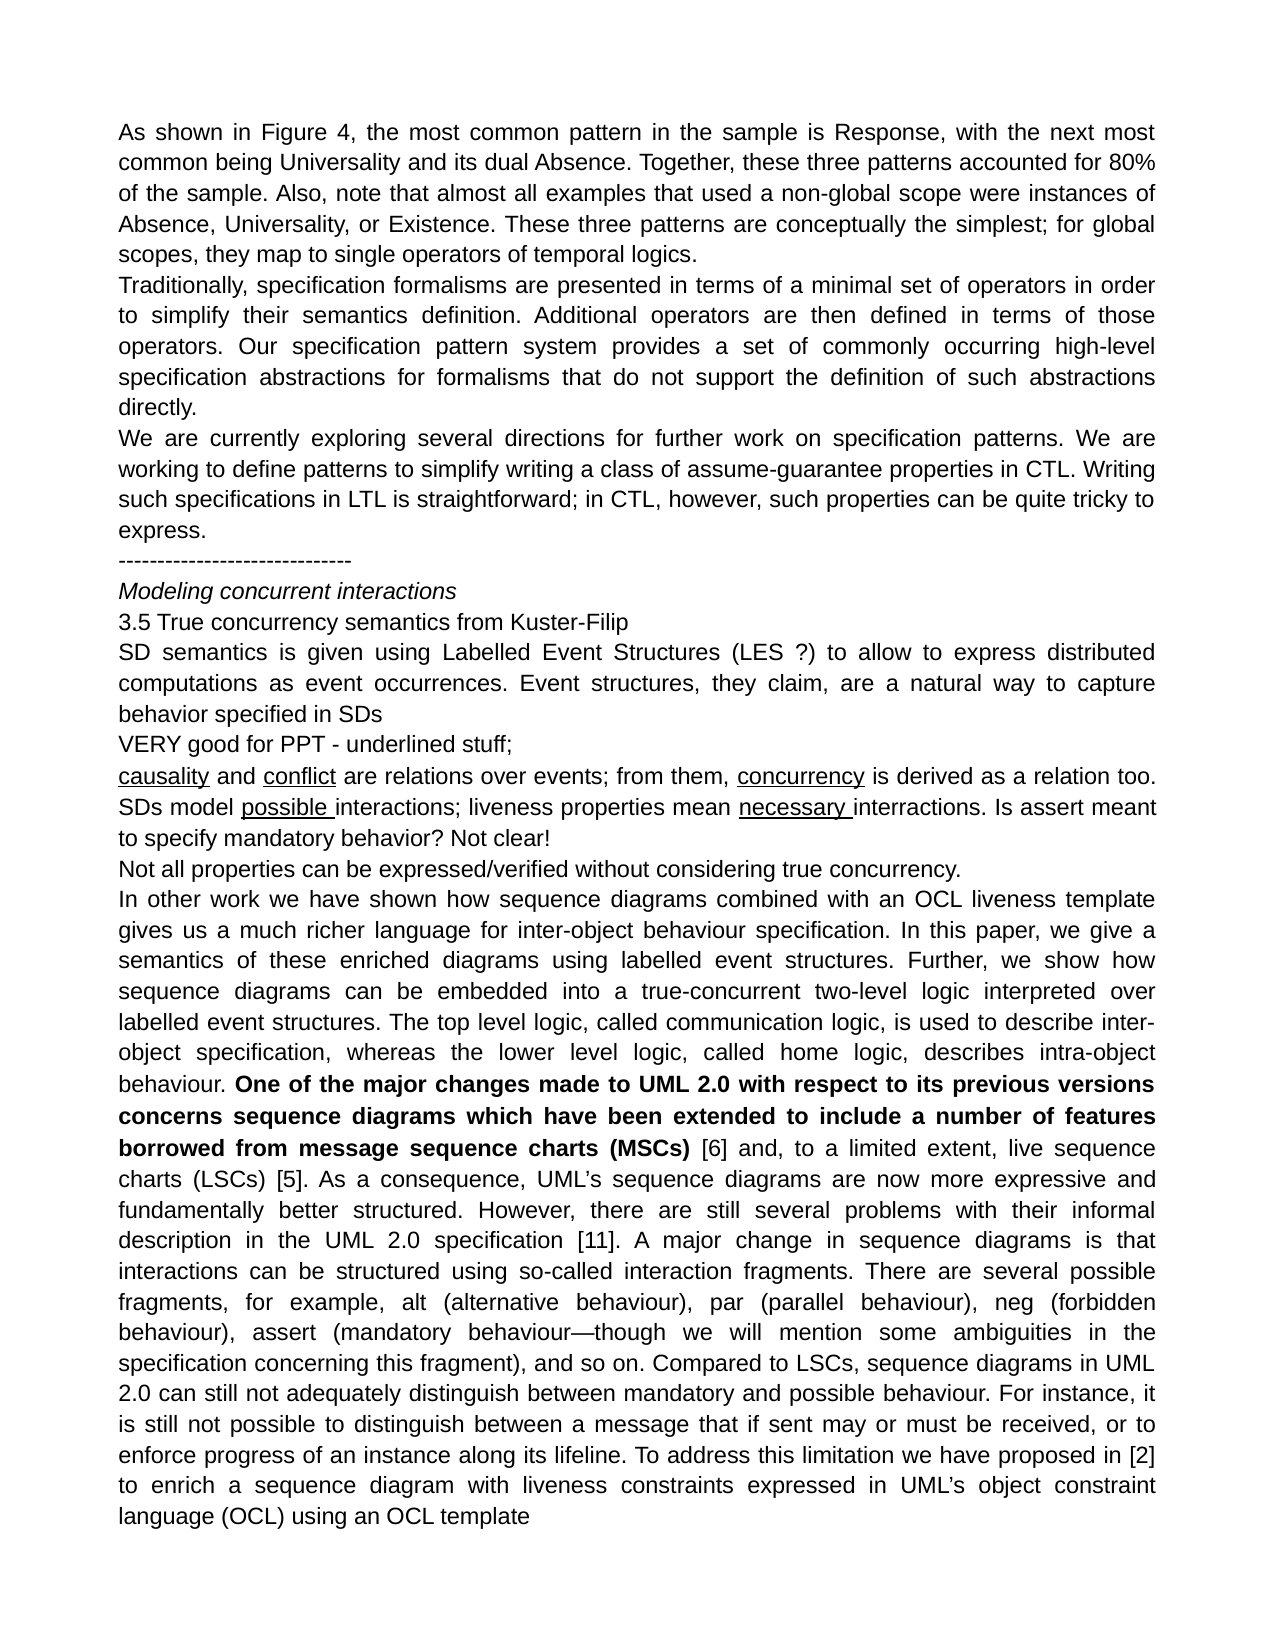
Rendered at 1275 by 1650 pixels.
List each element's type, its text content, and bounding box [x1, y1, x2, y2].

text VERY good for PPT - underlined stuff; [118, 731, 1157, 757]
text ------------------------------ [118, 547, 1157, 574]
text Not all properties can be expressed/verified without considering true concurrency. [118, 855, 1157, 882]
text causality and conflict are relations over events; from them, concurrency is derived as a relation too. SDs model possible interactions; liveness properties mean necessary interractions. Is assert meant to specify mandatory behavior? Not clear! [118, 761, 1157, 851]
text As shown in Figure 4, the most common pattern in the sample is Response, with the next most common being Universality and its dual Absence. Together, these three patterns accounted for 80% of the sample. Also, note that almost all examples that used a non-global scope were instances of Absence, Universality, or Existence. These three patterns are conceptually the simplest; for global scopes, they map to single operators of temporal logics. [118, 118, 1157, 267]
text Traditionally, specification formalisms are presented in terms of a minimal set of operators in order to simplify their semantics definition. Additional operators are then defined in terms of those operators. Our specification pattern system provides a set of commonly occurring high-level specification abstractions for formalisms that do not support the definition of such abstractions directly. [118, 271, 1157, 421]
text 3.5 True concurrency semantics from Kuster-Filip [118, 608, 1157, 635]
text SD semantics is given using Labelled Event Structures (LES ?) to allow to express distributed computations as event occurrences. Event structures, they claim, are a natural way to capture behavior specified in SDs [118, 639, 1157, 727]
text We are currently exploring several directions for further work on specification patterns. We are working to define patterns to simplify writing a class of assume-guarantee properties in CTL. Writing such specifications in LTL is straightforward; in CTL, however, such properties can be quite tricky to express. [118, 424, 1157, 543]
text Modeling concurrent interactions [118, 577, 1157, 604]
text In other work we have shown how sequence diagrams combined with an OCL liveness template gives us a much richer language for inter-object behaviour specification. In this paper, we give a semantics of these enriched diagrams using labelled event structures. Further, we show how sequence diagrams can be embedded into a true-concurrent two-level logic interpreted over labelled event structures. The top level logic, called communication logic, is used to describe inter-object specification, whereas the lower level logic, called home logic, describes intra-object behaviour. One of the major changes made to UML 2.0 with respect to its previous versions concerns sequence diagrams which have been extended to include a number of features borrowed from message sequence charts (MSCs) [6] and, to a limited extent, live sequence charts (LSCs) [5]. As a consequence, UML’s sequence diagrams are now more expressive and fundamentally better structured. However, there are still several problems with their informal description in the UML 2.0 specification [11]. A major change in sequence diagrams is that interactions can be structured using so-called interaction fragments. There are several possible fragments, for example, alt (alternative behaviour), par (parallel behaviour), neg (forbidden behaviour), assert (mandatory behaviour—though we will mention some ambiguities in the specification concerning this fragment), and so on. Compared to LSCs, sequence diagrams in UML 2.0 can still not adequately distinguish between mandatory and possible behaviour. For instance, it is still not possible to distinguish between a message that if sent may or must be received, or to enforce progress of an instance along its lifeline. To address this limitation we have proposed in [2] to enrich a sequence diagram with liveness constraints expressed in UML’s object constraint language (OCL) using an OCL template [118, 886, 1157, 1529]
